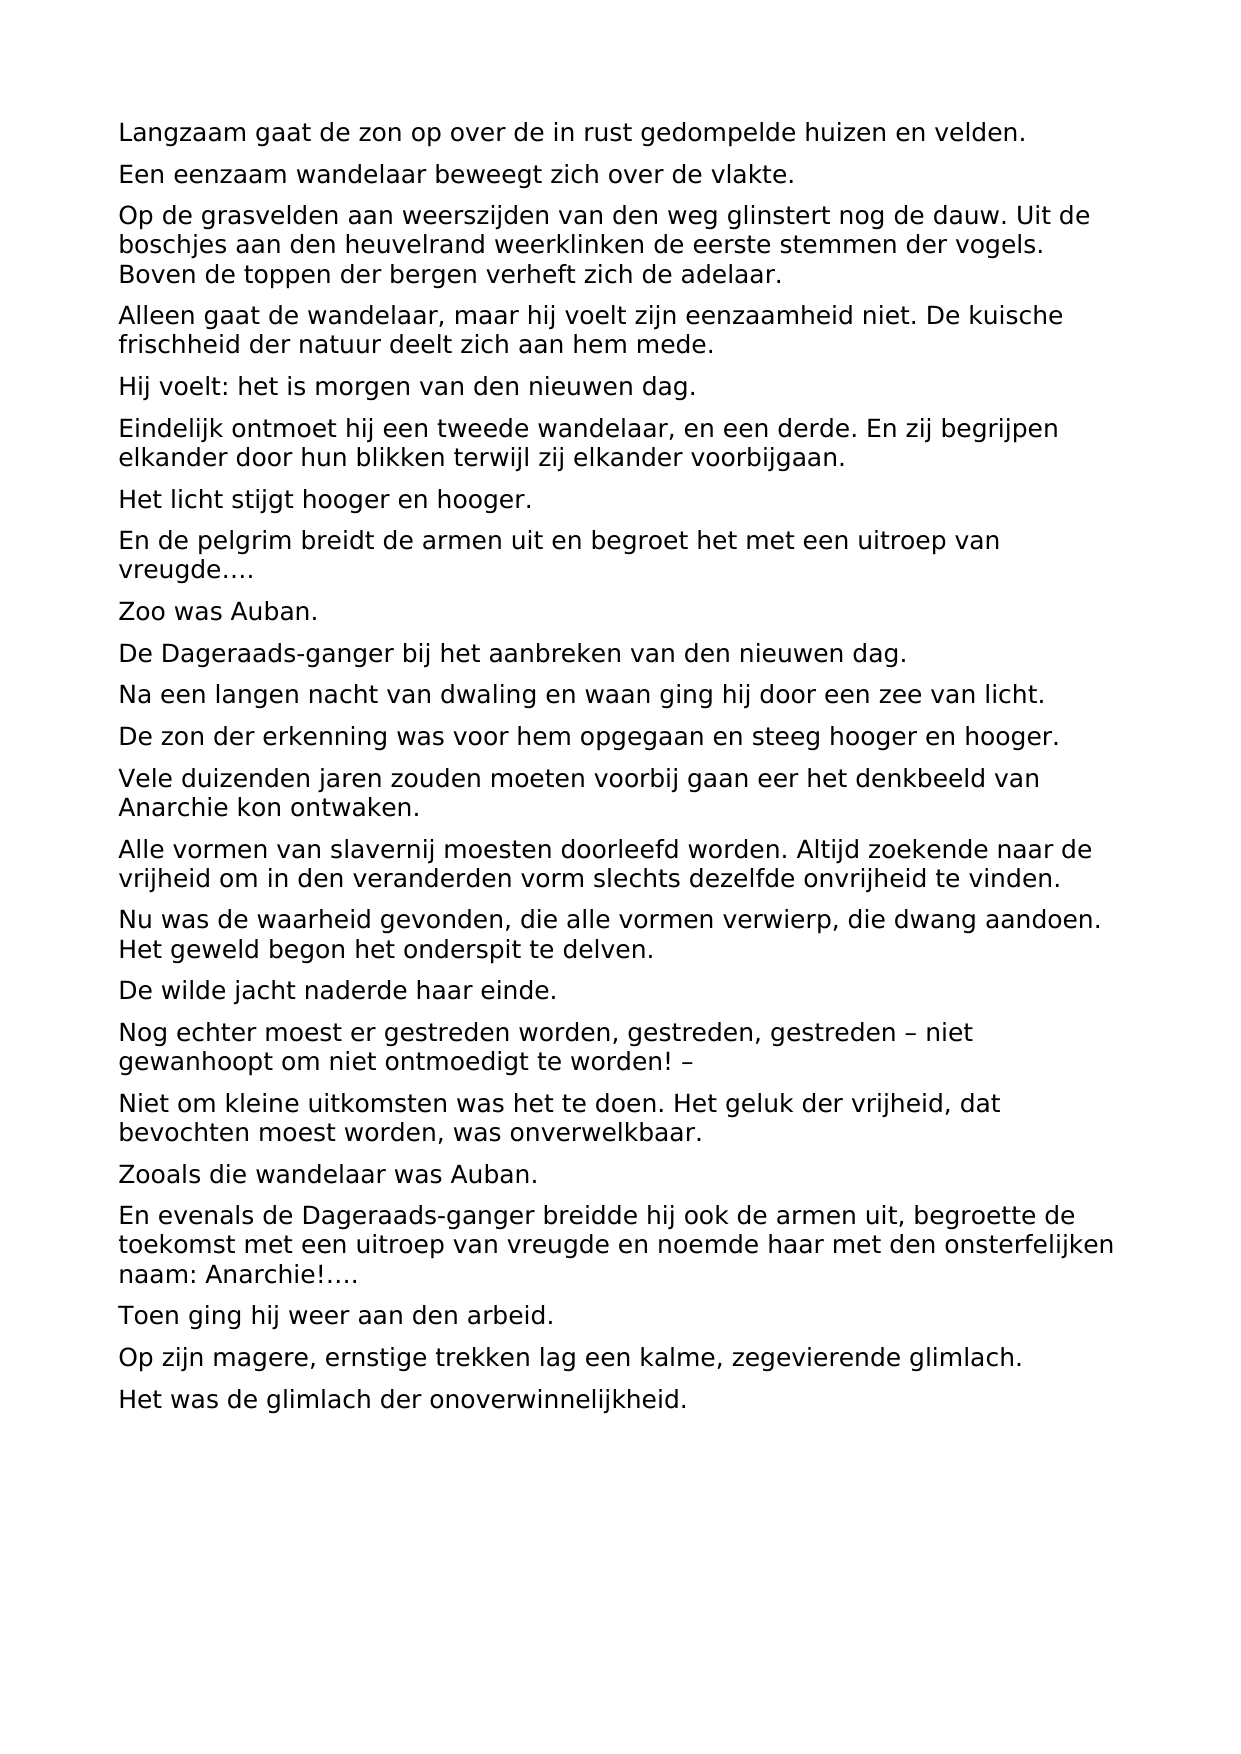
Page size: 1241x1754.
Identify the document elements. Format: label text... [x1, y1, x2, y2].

text Zooals die wandelaar was Auban. [118, 1160, 1122, 1189]
text Zoo was Auban. [118, 597, 1122, 626]
text Toen ging hij weer aan den arbeid. [118, 1301, 1122, 1331]
text Vele duizenden jaren zouden moeten voorbij gaan eer het denkbeeld van Anarchie kon ontwaken. [118, 764, 1122, 822]
text Een eenzaam wandelaar beweegt zich over de vlakte. [118, 160, 1122, 189]
text En evenals de Dageraads-ganger breidde hij ook de armen uit, begroette de toekomst met een uitroep van vreugde en noemde haar met den onsterfelijken naam: Anarchie!…. [118, 1201, 1122, 1289]
text De Dageraads-ganger bij het aanbreken van den nieuwen dag. [118, 639, 1122, 668]
text De zon der erkenning was voor hem opgegaan en steeg hooger en hooger. [118, 722, 1122, 751]
text Alle vormen van slavernij moesten doorleefd worden. Altijd zoekende naar de vrijheid om in den veranderden vorm slechts dezelfde onvrijheid te vinden. [118, 835, 1122, 893]
text Nu was de waarheid gevonden, die alle vormen verwierp, die dwang aandoen. Het geweld begon het onderspit te delven. [118, 906, 1122, 964]
text Het was de glimlach der onoverwinnelijkheid. [118, 1385, 1122, 1414]
text Na een langen nacht van dwaling en waan ging hij door een zee van licht. [118, 681, 1122, 710]
text Op de grasvelden aan weerszijden van den weg glinstert nog de dauw. Uit de boschjes aan den heuvelrand weerklinken de eerste stemmen der vogels. Boven de toppen der bergen verheft zich de adelaar. [118, 201, 1122, 289]
text Eindelijk ontmoet hij een tweede wandelaar, en een derde. En zij begrijpen elkander door hun blikken terwijl zij elkander voorbijgaan. [118, 414, 1122, 472]
text Alleen gaat de wandelaar, maar hij voelt zijn eenzaamheid niet. De kuische frischheid der natuur deelt zich aan hem mede. [118, 301, 1122, 360]
text De wilde jacht naderde haar einde. [118, 976, 1122, 1006]
text Hij voelt: het is morgen van den nieuwen dag. [118, 372, 1122, 401]
text Het licht stijgt hooger en hooger. [118, 485, 1122, 514]
text En de pelgrim breidt de armen uit en begroet het met een uitroep van vreugde…. [118, 526, 1122, 585]
text Nog echter moest er gestreden worden, gestreden, gestreden – niet gewanhoopt om niet ontmoedigt te worden! – [118, 1018, 1122, 1076]
text Langzaam gaat de zon op over de in rust gedompelde huizen en velden. [118, 118, 1122, 147]
text Niet om kleine uitkomsten was het te doen. Het geluk der vrijheid, dat bevochten moest worden, was onverwelkbaar. [118, 1089, 1122, 1147]
text Op zijn magere, ernstige trekken lag een kalme, zegevierende glimlach. [118, 1343, 1122, 1372]
